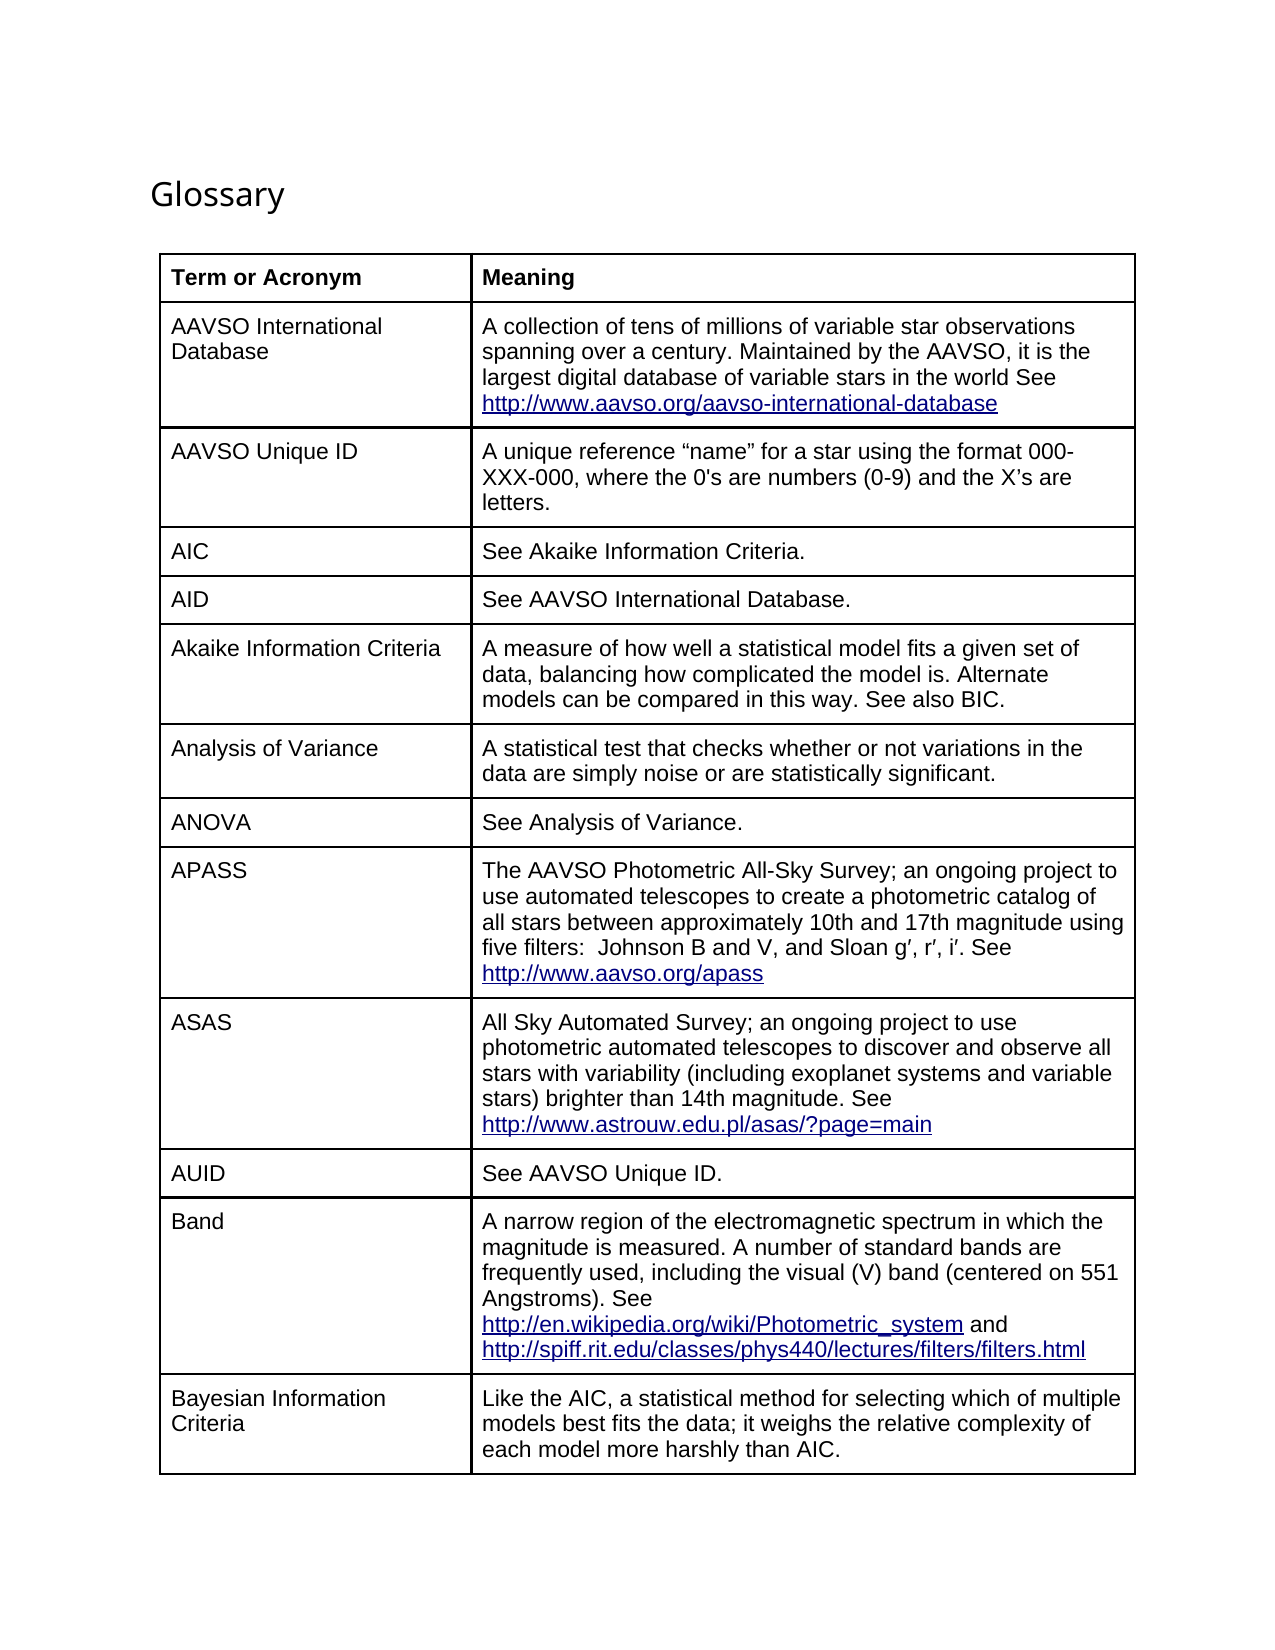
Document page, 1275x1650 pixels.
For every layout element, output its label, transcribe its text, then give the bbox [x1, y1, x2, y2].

table_cell AAVSO International Database [161, 303, 470, 426]
table_cell A statistical test that checks whether or not variations in the data are simply noise or are statistically significant. [473, 725, 1134, 797]
table_cell A narrow region of the electromagnetic spectrum in which the magnitude is measured. A number of standard bands are frequently used, including the visual (V) band (centered on 551 Angstroms). See http://en.wikipedia.org/wiki/Photometric_system and http://spiff.rit.edu/classes/phys440/lectures/filters/filters.html [473, 1199, 1134, 1373]
table_cell See Akaike Information Criteria. [473, 528, 1134, 575]
table_cell A measure of how well a statistical model fits a given set of data, balancing how complicated the model is. Alternate models can be compared in this way. See also BIC. [473, 625, 1134, 723]
table_cell AID [161, 577, 470, 623]
table_cell Bayesian Information Criteria [161, 1375, 470, 1473]
table_cell Analysis of Variance [161, 725, 470, 797]
table_header Term or Acronym [161, 255, 470, 301]
table_cell AUID [161, 1150, 470, 1196]
table_cell The AAVSO Photometric All-Sky Survey; an ongoing project to use automated telescopes to create a photometric catalog of all stars between approximately 10th and 17th magnitude using five filters: Johnson B and V, and Sloan g′, r′, i′. See http://www.aavso.org/apass [473, 848, 1134, 997]
table_cell AAVSO Unique ID [161, 429, 470, 526]
table_cell Like the AIC, a statistical method for selecting which of multiple models best fits the data; it weighs the relative complexity of each model more harshly than AIC. [473, 1375, 1134, 1473]
table_header Meaning [473, 255, 1134, 301]
table_cell ANOVA [161, 799, 470, 846]
table_cell Band [161, 1199, 470, 1373]
subtitle Glossary [150, 171, 1125, 216]
table_cell Akaike Information Criteria [161, 625, 470, 723]
table_cell ASAS [161, 999, 470, 1148]
table_cell AIC [161, 528, 470, 575]
table_cell All Sky Automated Survey; an ongoing project to use photometric automated telescopes to discover and observe all stars with variability (including exoplanet systems and variable stars) brighter than 14th magnitude. See http://www.astrouw.edu.pl/asas/?page=main [473, 999, 1134, 1148]
table_cell A unique reference “name” for a star using the format 000-XXX-000, where the 0's are numbers (0-9) and the X’s are letters. [473, 429, 1134, 526]
table_cell See AAVSO International Database. [473, 577, 1134, 623]
table_cell See Analysis of Variance. [473, 799, 1134, 846]
table_cell A collection of tens of millions of variable star observations spanning over a century. Maintained by the AAVSO, it is the largest digital database of variable stars in the world See http://www.aavso.org/aavso-international-database [473, 303, 1134, 426]
table_cell See AAVSO Unique ID. [473, 1150, 1134, 1196]
table_cell APASS [161, 848, 470, 997]
